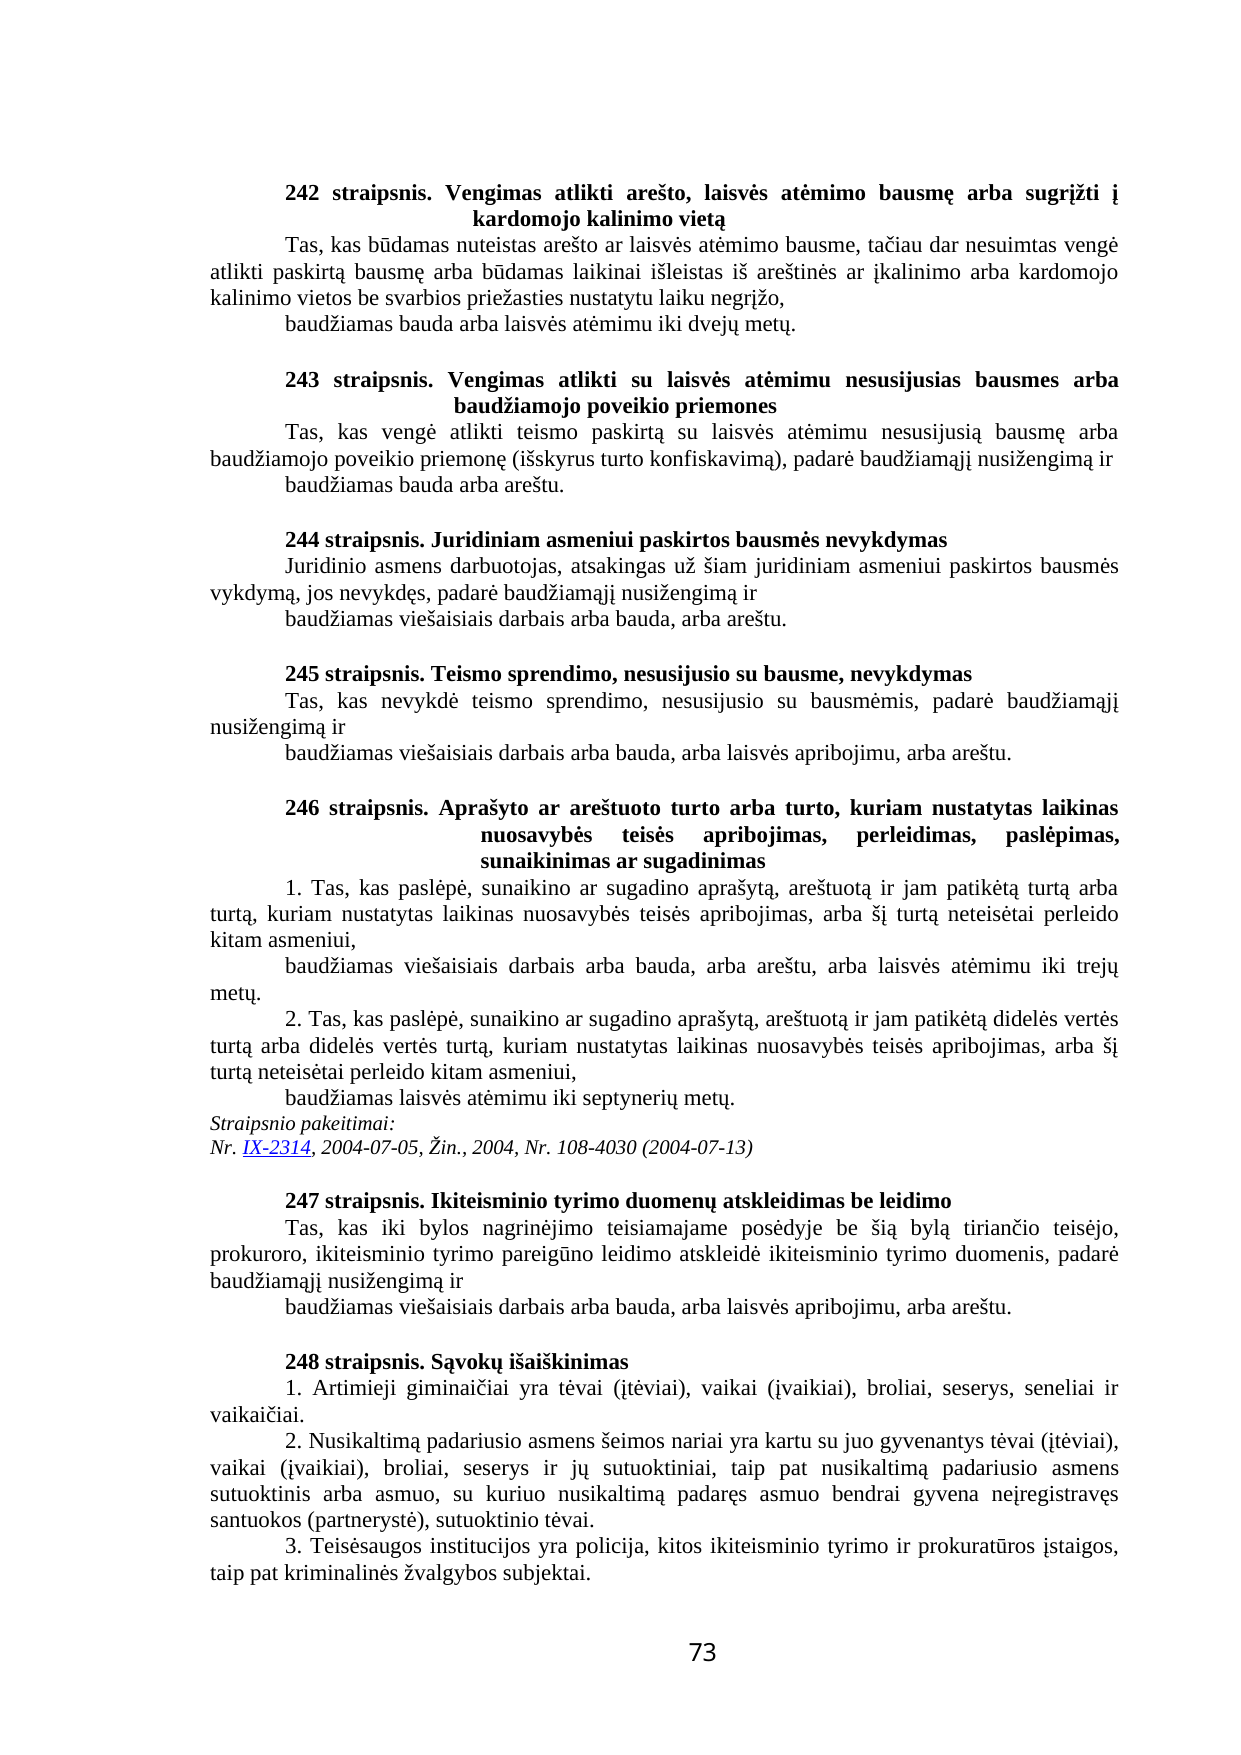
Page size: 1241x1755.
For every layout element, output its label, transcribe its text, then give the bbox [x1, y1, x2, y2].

text 243 straipsnis. Vengimas atlikti su laisvės atėmimu nesusijusias bausmes arba baudžiamojo poveikio priemones [285, 366, 1120, 418]
text baudžiamas viešaisiais darbais arba bauda, arba laisvės apribojimu, arba areštu. [210, 739, 1120, 766]
text 1. Tas, kas paslėpė, sunaikino ar sugadino aprašytą, areštuotą ir jam patikėtą turtą arba turtą, kuriam nustatytas laikinas nuosavybės teisės apribojimas, arba šį turtą neteisėtai perleido kitam asmeniui, [210, 873, 1120, 953]
text 2. Nusikaltimą padariusio asmens šeimos nariai yra kartu su juo gyvenantys tėvai (įtėviai), vaikai (įvaikiai), broliai, seserys ir jų sutuoktiniai, taip pat nusikaltimą padariusio asmens sutuoktinis arba asmuo, su kuriuo nusikaltimą padaręs asmuo bendrai gyvena neįregistravęs santuokos (partnerystė), sutuoktinio tėvai. [210, 1427, 1120, 1533]
text 245 straipsnis. Teismo sprendimo, nesusijusio su bausme, nevykdymas [210, 660, 1120, 687]
text Juridinio asmens darbuotojas, atsakingas už šiam juridiniam asmeniui paskirtos bausmės vykdymą, jos nevykdęs, padarė baudžiamąjį nusižengimą ir [210, 552, 1120, 605]
text Tas, kas iki bylos nagrinėjimo teisiamajame posėdyje be šią bylą tiriančio teisėjo, prokuroro, ikiteisminio tyrimo pareigūno leidimo atskleidė ikiteisminio tyrimo duomenis, padarė baudžiamąjį nusižengimą ir [210, 1214, 1120, 1293]
text 248 straipsnis. Sąvokų išaiškinimas [210, 1348, 1120, 1374]
text 244 straipsnis. Juridiniam asmeniui paskirtos bausmės nevykdymas [210, 526, 1120, 552]
text Tas, kas būdamas nuteistas arešto ar laisvės atėmimo bausme, tačiau dar nesuimtas vengė atlikti paskirtą bausmę arba būdamas laikinai išleistas iš areštinės ar įkalinimo arba kardomojo kalinimo vietos be svarbios priežasties nustatytu laiku negrįžo, [210, 231, 1120, 311]
text Tas, kas nevykdė teismo sprendimo, nesusijusio su bausmėmis, padarė baudžiamąjį nusižengimą ir [210, 687, 1120, 739]
text Nr. IX-2314, 2004-07-05, Žin., 2004, Nr. 108-4030 (2004-07-13) [210, 1135, 1120, 1159]
text 3. Teisėsaugos institucijos yra policija, kitos ikiteisminio tyrimo ir prokuratūros įstaigos, taip pat kriminalinės žvalgybos subjektai. [210, 1533, 1120, 1585]
text 2. Tas, kas paslėpė, sunaikino ar sugadino aprašytą, areštuotą ir jam patikėtą didelės vertės turtą arba didelės vertės turtą, kuriam nustatytas laikinas nuosavybės teisės apribojimas, arba šį turtą neteisėtai perleido kitam asmeniui, [210, 1005, 1120, 1084]
text 246 straipsnis. Aprašyto ar areštuoto turto arba turto, kuriam nustatytas laikinas nuosavybės teisės apribojimas, perleidimas, paslėpimas, sunaikinimas ar sugadinimas [285, 794, 1120, 873]
text 1. Artimieji giminaičiai yra tėvai (įtėviai), vaikai (įvaikiai), broliai, seserys, seneliai ir vaikaičiai. [210, 1374, 1120, 1427]
text baudžiamas bauda arba laisvės atėmimu iki dvejų metų. [210, 311, 1120, 337]
text Tas, kas vengė atlikti teismo paskirtą su laisvės atėmimu nesusijusią bausmę arba baudžiamojo poveikio priemonę (išskyrus turto konfiskavimą), padarė baudžiamąjį nusižengimą ir [210, 418, 1120, 471]
text baudžiamas bauda arba areštu. [210, 471, 1120, 497]
text Straipsnio pakeitimai: [210, 1111, 1120, 1135]
text baudžiamas viešaisiais darbais arba bauda, arba areštu. [210, 605, 1120, 632]
text 242 straipsnis. Vengimas atlikti arešto, laisvės atėmimo bausmę arba sugrįžti į kardomojo kalinimo vietą [285, 179, 1120, 231]
text baudžiamas laisvės atėmimu iki septynerių metų. [210, 1084, 1120, 1111]
text baudžiamas viešaisiais darbais arba bauda, arba laisvės apribojimu, arba areštu. [210, 1293, 1120, 1319]
text 247 straipsnis. Ikiteisminio tyrimo duomenų atskleidimas be leidimo [210, 1188, 1120, 1214]
text baudžiamas viešaisiais darbais arba bauda, arba areštu, arba laisvės atėmimu iki trejų metų. [210, 953, 1120, 1005]
